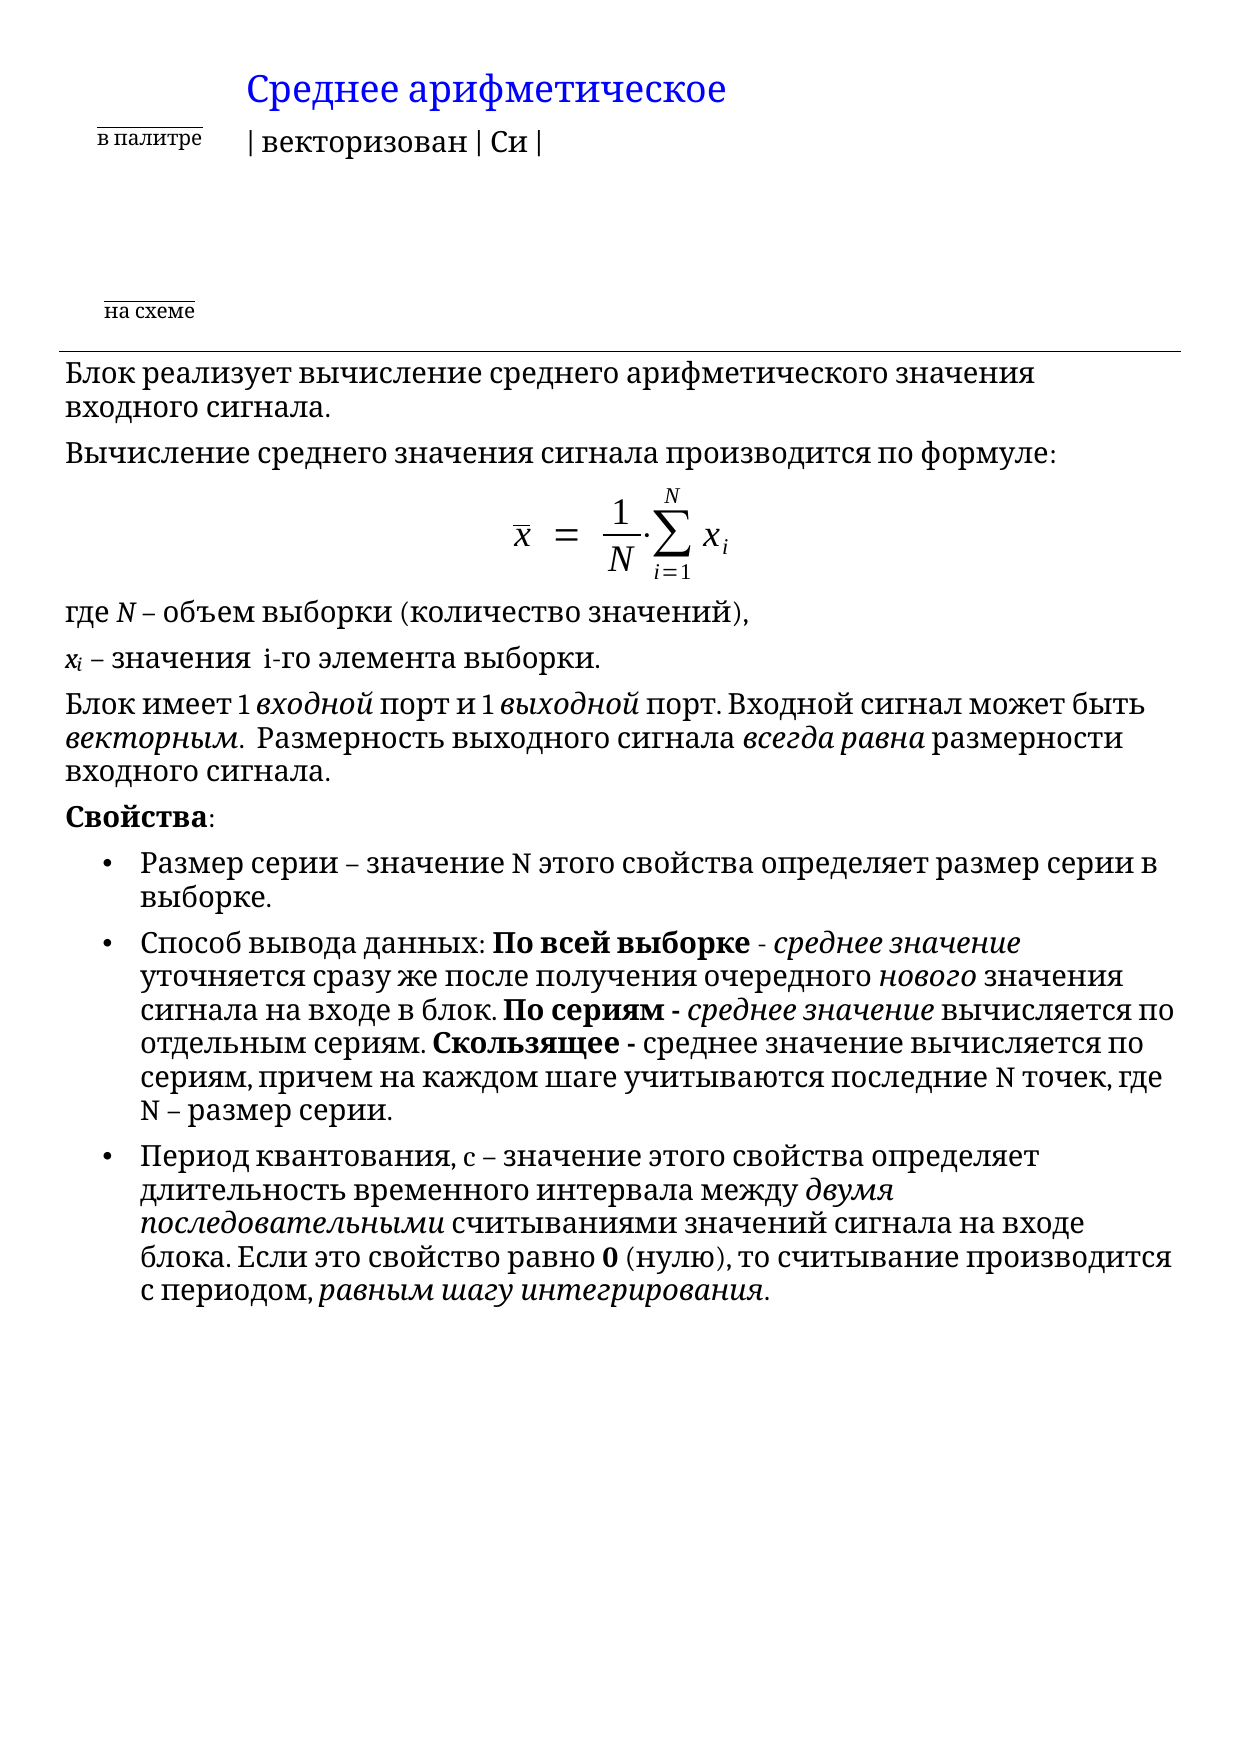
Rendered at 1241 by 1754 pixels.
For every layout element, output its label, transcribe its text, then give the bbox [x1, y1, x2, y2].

table_header [59, 59, 240, 121]
table_cell [240, 178, 1181, 294]
table_cell на схеме [59, 294, 240, 351]
table_cell [59, 178, 240, 294]
table_cell в палитре [59, 121, 240, 178]
table_header Среднее арифметическое [240, 59, 1181, 121]
table_cell | векторизован | Си | [240, 121, 1181, 178]
table_cell [240, 294, 1181, 351]
table_cell Блок реализует вычисление среднего арифметического значения входного сигнала. Вычисление среднего значения сигнала производится по формуле: где N – объем выборки (количество значений), xᵢ – значения i-го элемента выборки. Блок имеет 1 входной порт и 1 выходной порт. Входной сигнал может быть векторным. Размерность выходного сигнала всегда равна размерности входного сигнала. Свойства: Размер серии – значение N этого свойства определяет размер серии в выборке. Способ вывода данных: По всей выборке - среднее значение уточняется сразу же после получения очередного нового значения сигнала на входе в блок. По сериям - среднее значение вычисляется по отдельным сериям. Скользящее - среднее значение вычисляется по сериям, причем на каждом шаге учитываются последние N точек, где N – размер серии. Период квантования, c – значение этого свойства определяет длительность временного интервала между двумя последовательными считываниями значений сигнала на входе блока. Если это свойство равно 0 (нулю), то считывание производится с периодом, равным шагу интегрирования. [59, 352, 1181, 1326]
